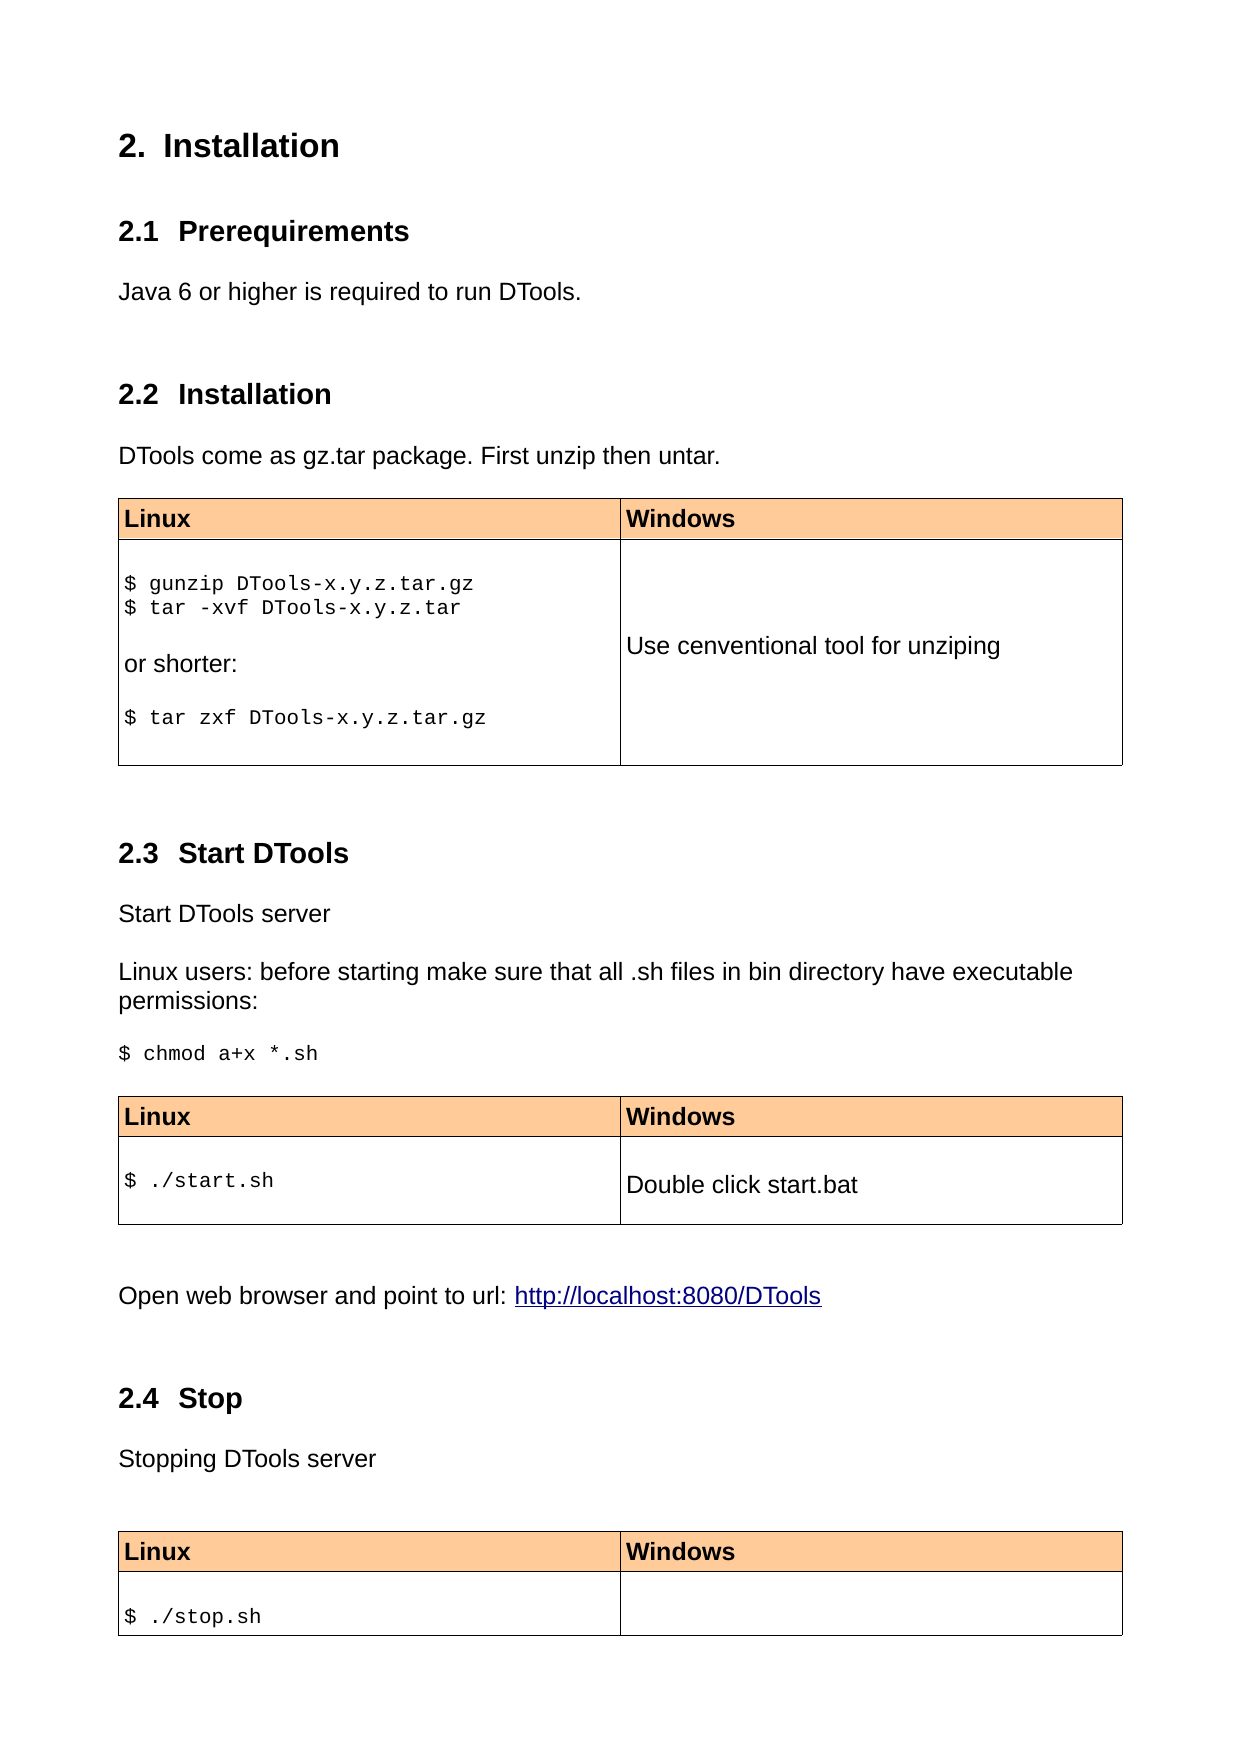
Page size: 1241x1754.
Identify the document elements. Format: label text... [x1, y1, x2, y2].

table_header Windows [621, 499, 1122, 538]
text Linux users: before starting make sure that all .sh files in bin directory have executable permissions: [118, 957, 1122, 1014]
table_header Linux [119, 1097, 620, 1136]
table_cell Double click start.bat [621, 1137, 1122, 1223]
subtitle Start DTools [118, 836, 1122, 869]
text Stopping DTools server [118, 1444, 1122, 1473]
text Open web browser and point to url: http://localhost:8080/DTools [118, 1281, 1122, 1310]
table_header Linux [119, 1532, 620, 1571]
subtitle Prerequirements [118, 214, 1122, 247]
text Java 6 or higher is required to run DTools. [118, 277, 1122, 306]
table_header Windows [621, 1097, 1122, 1136]
text $ chmod a+x *.sh [118, 1043, 1122, 1067]
text Start DTools server [118, 899, 1122, 928]
table_cell $ ./stop.sh [119, 1572, 620, 1635]
table_header Windows [621, 1532, 1122, 1571]
table_cell Use cenventional tool for unziping [621, 540, 1122, 765]
table_cell [621, 1572, 1122, 1635]
text DTools come as gz.tar package. First unzip then untar. [118, 441, 1122, 469]
table_cell $ ./start.sh [119, 1137, 620, 1223]
subtitle Installation [118, 377, 1122, 411]
table_cell $ gunzip DTools-x.y.z.tar.gz $ tar -xvf DTools-x.y.z.tar or shorter: $ tar zxf DTools-x.y.z.tar.gz [119, 540, 620, 765]
subtitle Installation [118, 126, 1122, 164]
table_header Linux [119, 499, 620, 538]
subtitle Stop [118, 1381, 1122, 1414]
